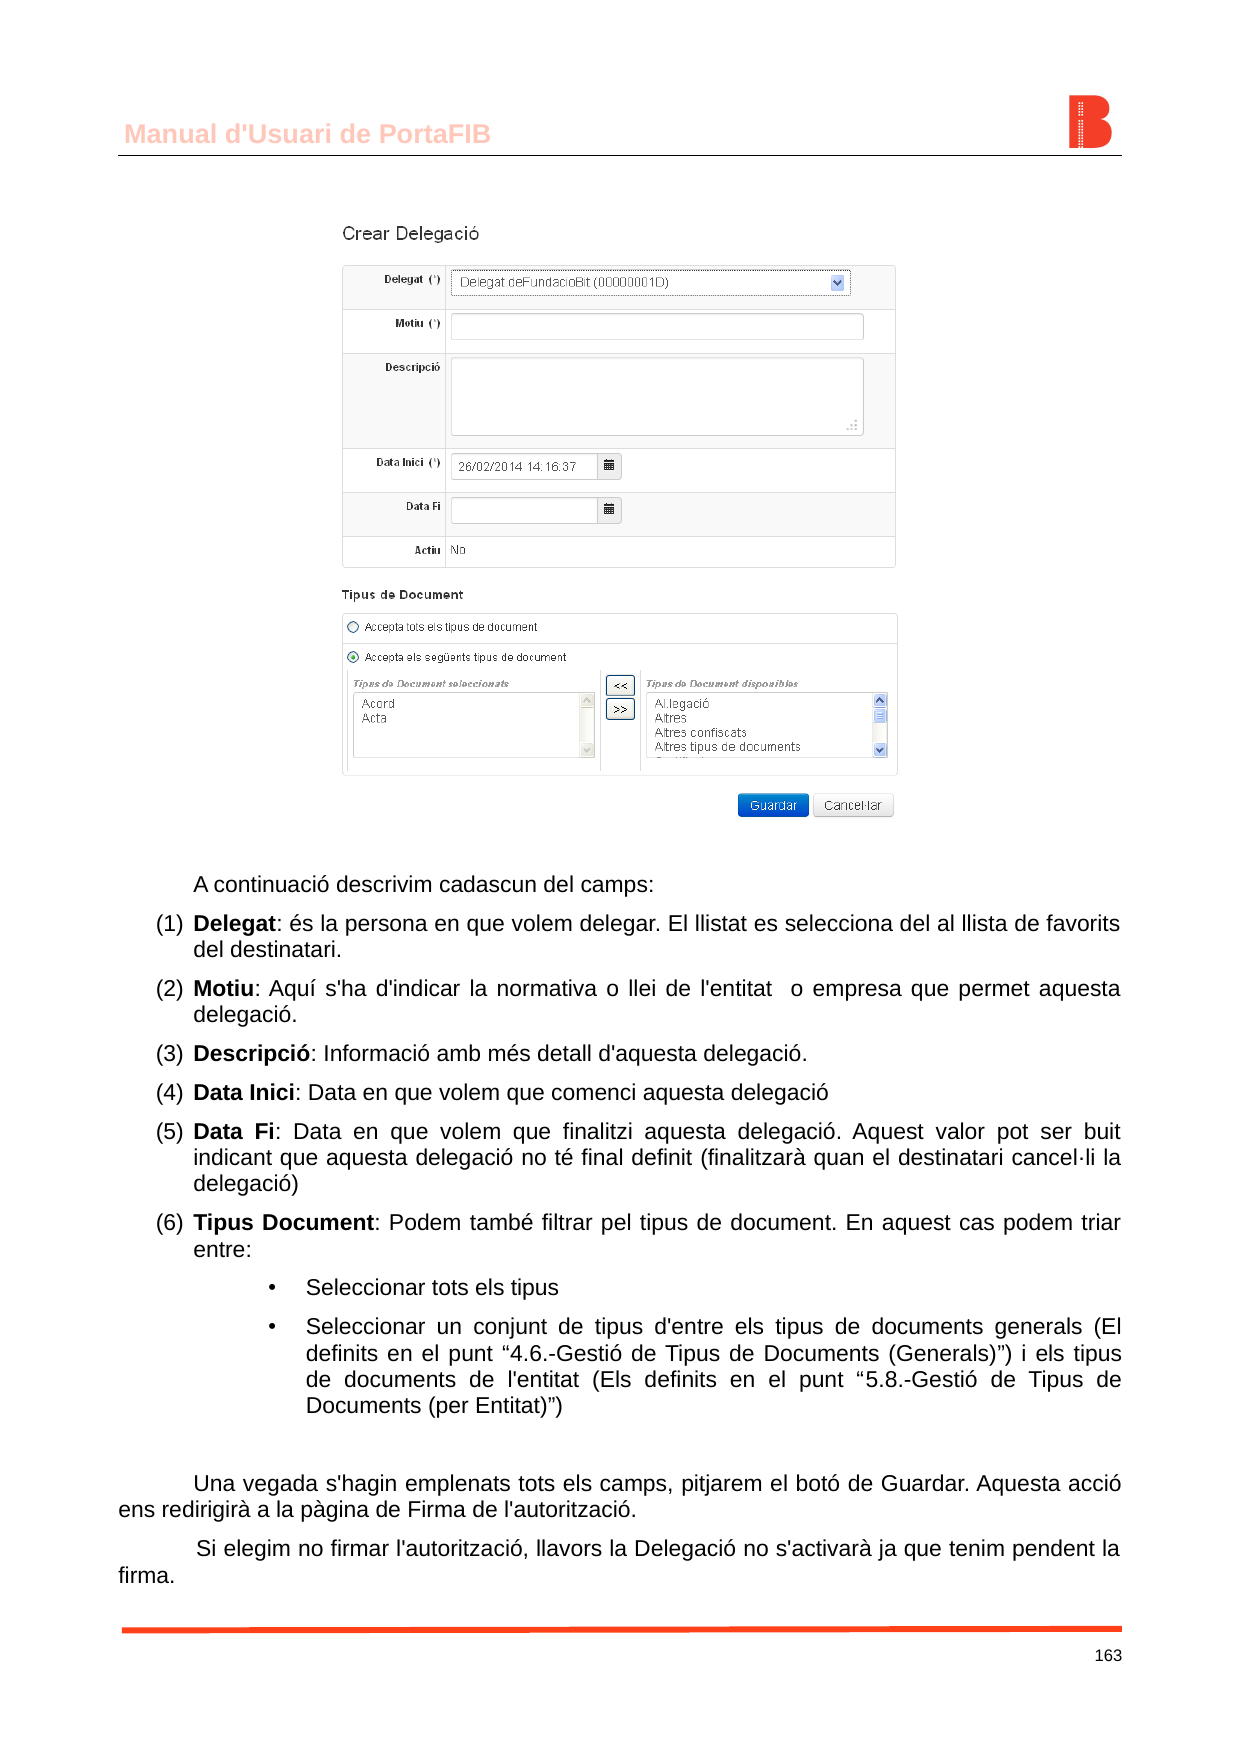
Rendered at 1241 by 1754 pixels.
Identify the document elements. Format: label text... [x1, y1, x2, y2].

list Data Fi: Data en que volem que finalitzi aquesta delegació. Aquest valor pot ser buit indicant que aquesta delegació no té final definit (finalitzarà quan el destinatari cancel·li la delegació) [156, 1118, 1122, 1197]
text A continuació descrivim cadascun del camps: [118, 871, 1122, 897]
picture [1063, 94, 1117, 150]
list Seleccionar tots els tipus [268, 1274, 1122, 1301]
list Descripció: Informació amb més detall d'aquesta delegació. [156, 1040, 1122, 1066]
picture [328, 215, 912, 820]
list Data Inici: Data en que volem que comenci aquesta delegació [156, 1079, 1122, 1105]
list Seleccionar un conjunt de tipus d'entre els tipus de documents generals (El definits en el punt “4.6.-Gestió de Tipus de Documents (Generals)”) i els tipus de documents de l'entitat (Els definits en el punt “5.8.-Gestió de Tipus de Documents (per Entitat)”) [268, 1313, 1122, 1419]
text Si elegim no firmar l'autorització, llavors la Delegació no s'activarà ja que tenim pendent la firma. [118, 1535, 1122, 1588]
text Una vegada s'hagin emplenats tots els camps, pitjarem el botó de Guardar. Aquesta acció ens redirigirà a la pàgina de Firma de l'autorització. [118, 1470, 1122, 1523]
list Motiu: Aquí s'ha d'indicar la normativa o llei de l'entitat o empresa que permet aquesta delegació. [156, 975, 1122, 1027]
list Tipus Document: Podem també filtrar pel tipus de document. En aquest cas podem triar entre: [156, 1209, 1122, 1262]
list Delegat: és la persona en que volem delegar. El llistat es selecciona del al llista de favorits del destinatari. [156, 909, 1122, 962]
